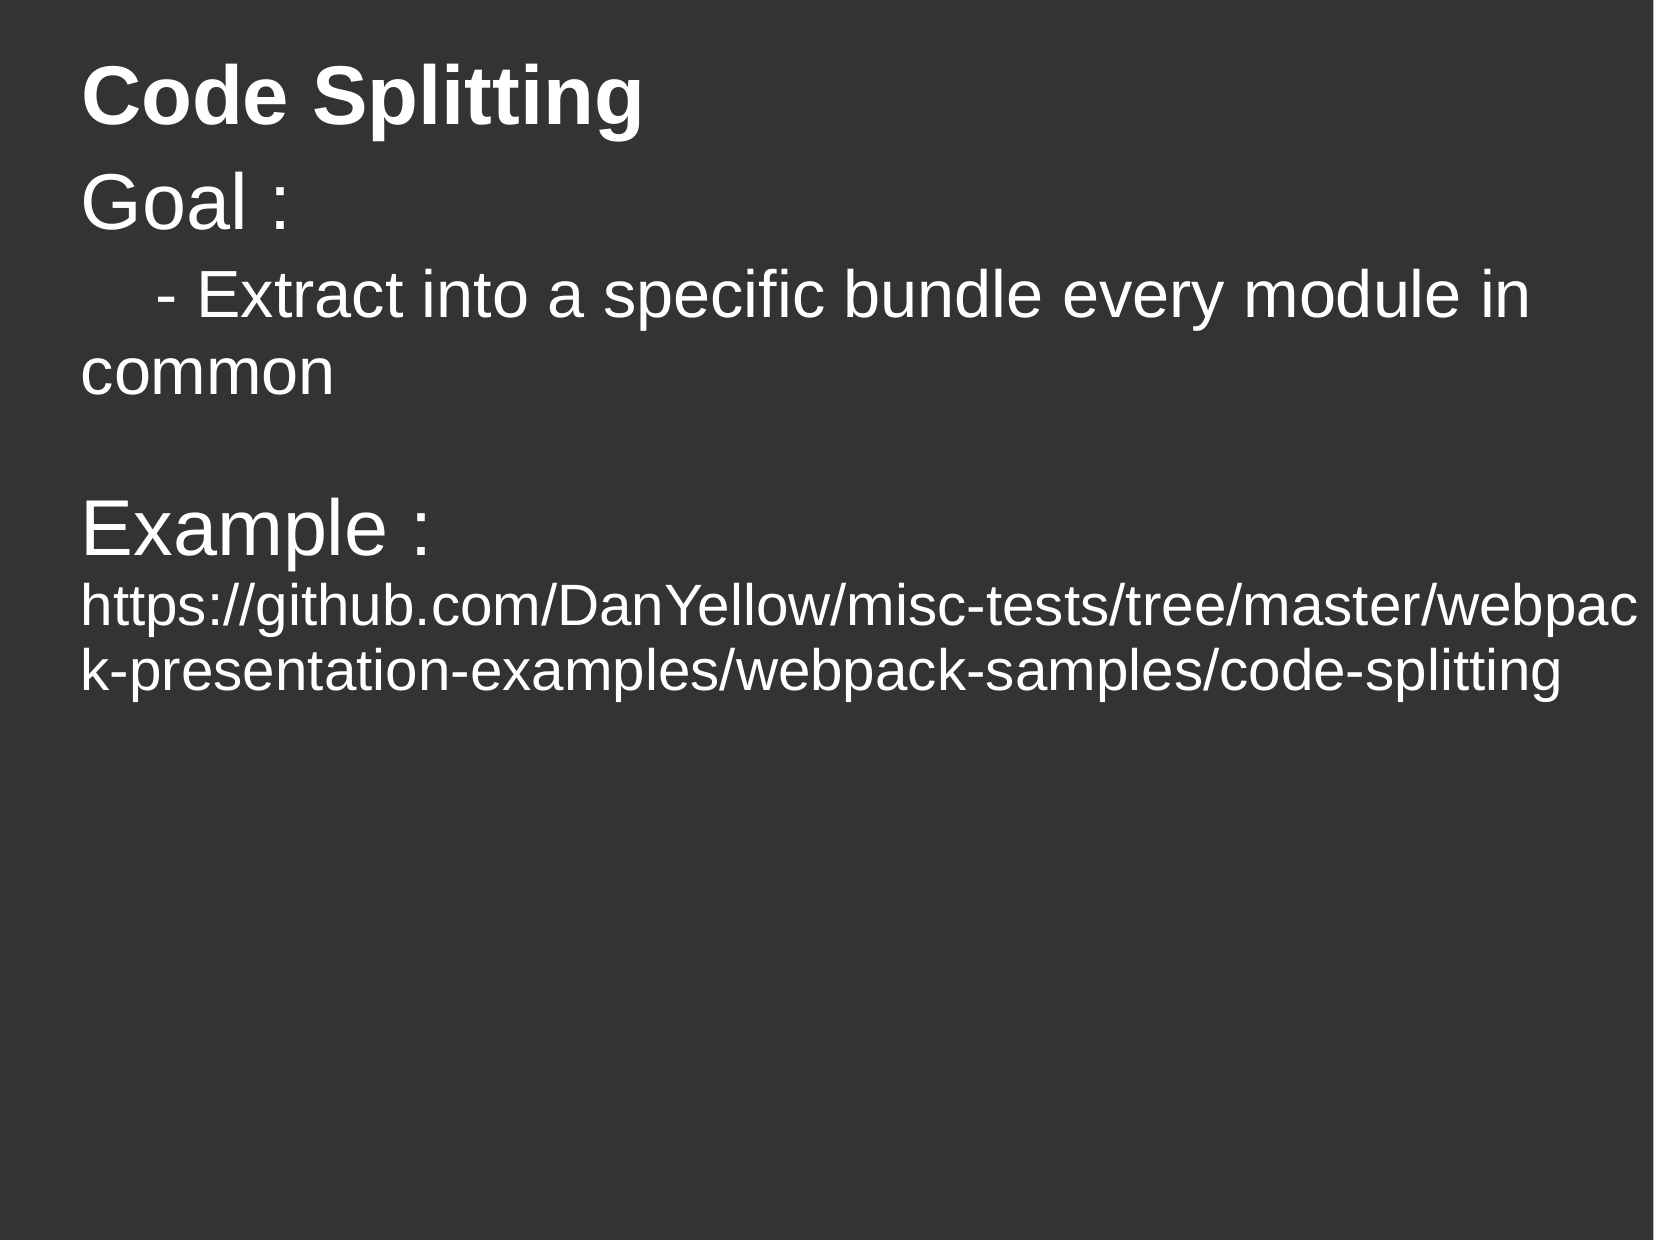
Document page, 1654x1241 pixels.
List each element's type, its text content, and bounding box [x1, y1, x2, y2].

title Goal : - Extract into a specific bundle every module in common Example : https://github.com/DanYellow/misc-tests/tree/master/webpack-presentation-examples/webpack-samples/code-splitting [80, 157, 1654, 872]
title Code Splitting [81, 49, 1570, 257]
